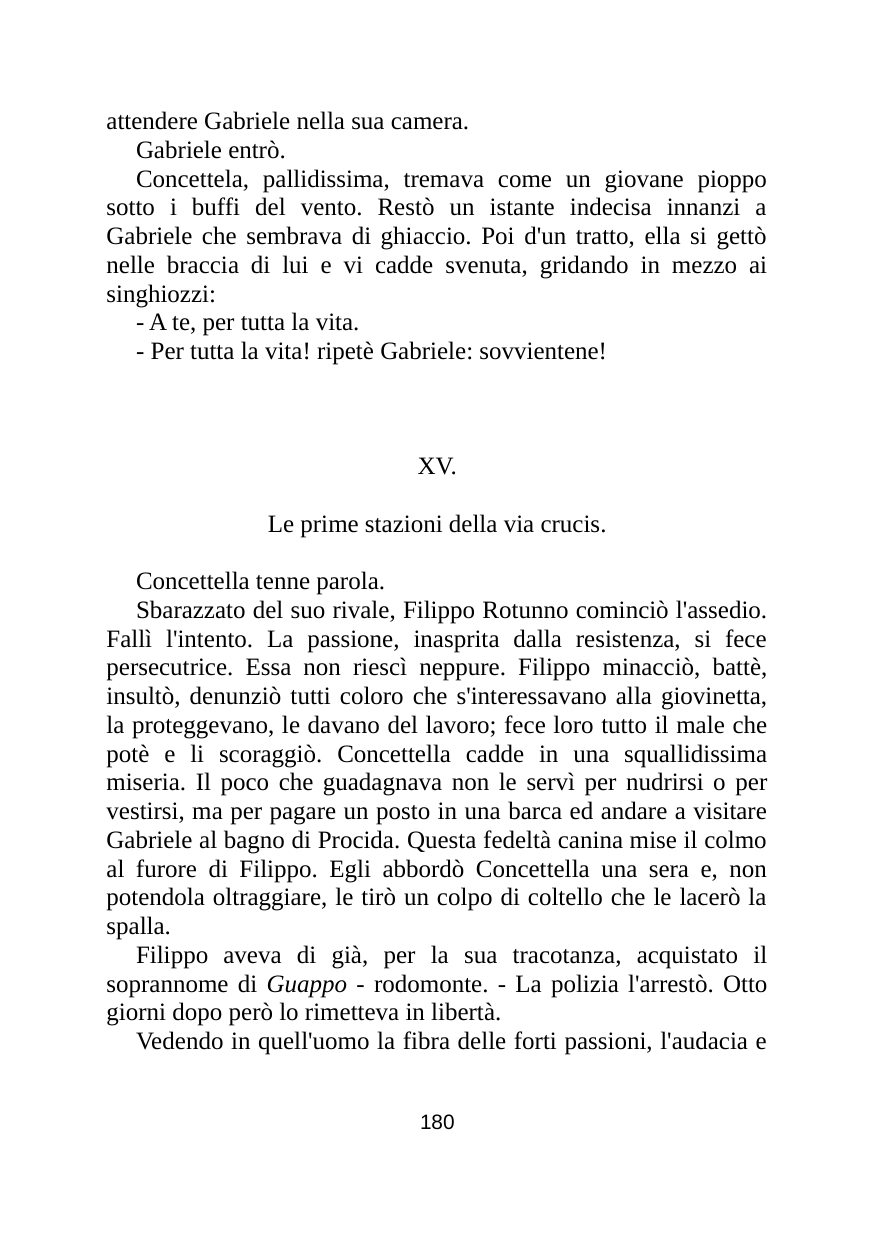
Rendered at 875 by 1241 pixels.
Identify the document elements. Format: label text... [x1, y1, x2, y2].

text Concettella tenne parola. [106, 566, 768, 595]
text Le prime stazioni della via crucis. [106, 509, 768, 537]
text - A te, per tutta la vita. [106, 307, 768, 336]
text Filippo aveva di già, per la sua tracotanza, acquistato il soprannome di Guappo - rodomonte. - La polizia l'arrestò. Otto giorni dopo però lo rimetteva in libertà. [106, 940, 768, 1026]
text Sbarazzato del suo rivale, Filippo Rotunno cominciò l'assedio. Fallì l'intento. La passione, inasprita dalla resistenza, si fece persecutrice. Essa non riescì neppure. Filippo minacciò, battè, insultò, denunziò tutti coloro che s'interessavano alla giovinetta, la proteggevano, le davano del lavoro; fece loro tutto il male che potè e li scoraggiò. Concettella cadde in una squallidissima miseria. Il poco che guadagnava non le servì per nudrirsi o per vestirsi, ma per pagare un posto in una barca ed andare a visitare Gabriele al bagno di Procida. Questa fedeltà canina mise il colmo al furore di Filippo. Egli abbordò Concettella una sera e, non potendola oltraggiare, le tirò un colpo di coltello che le lacerò la spalla. [106, 595, 768, 940]
text - Per tutta la vita! ripetè Gabriele: sovvientene! [106, 336, 768, 365]
text Concettela, pallidissima, tremava come un giovane pioppo sotto i buffi del vento. Restò un istante indecisa innanzi a Gabriele che sembrava di ghiaccio. Poi d'un tratto, ella si gettò nelle braccia di lui e vi cadde svenuta, gridando in mezzo ai singhiozzi: [106, 164, 768, 307]
text attendere Gabriele nella sua camera. [106, 106, 768, 135]
text Gabriele entrò. [106, 135, 768, 164]
text Vedendo in quell'uomo la fibra delle forti passioni, l'audacia e [106, 1026, 768, 1055]
text XV. [106, 451, 768, 480]
